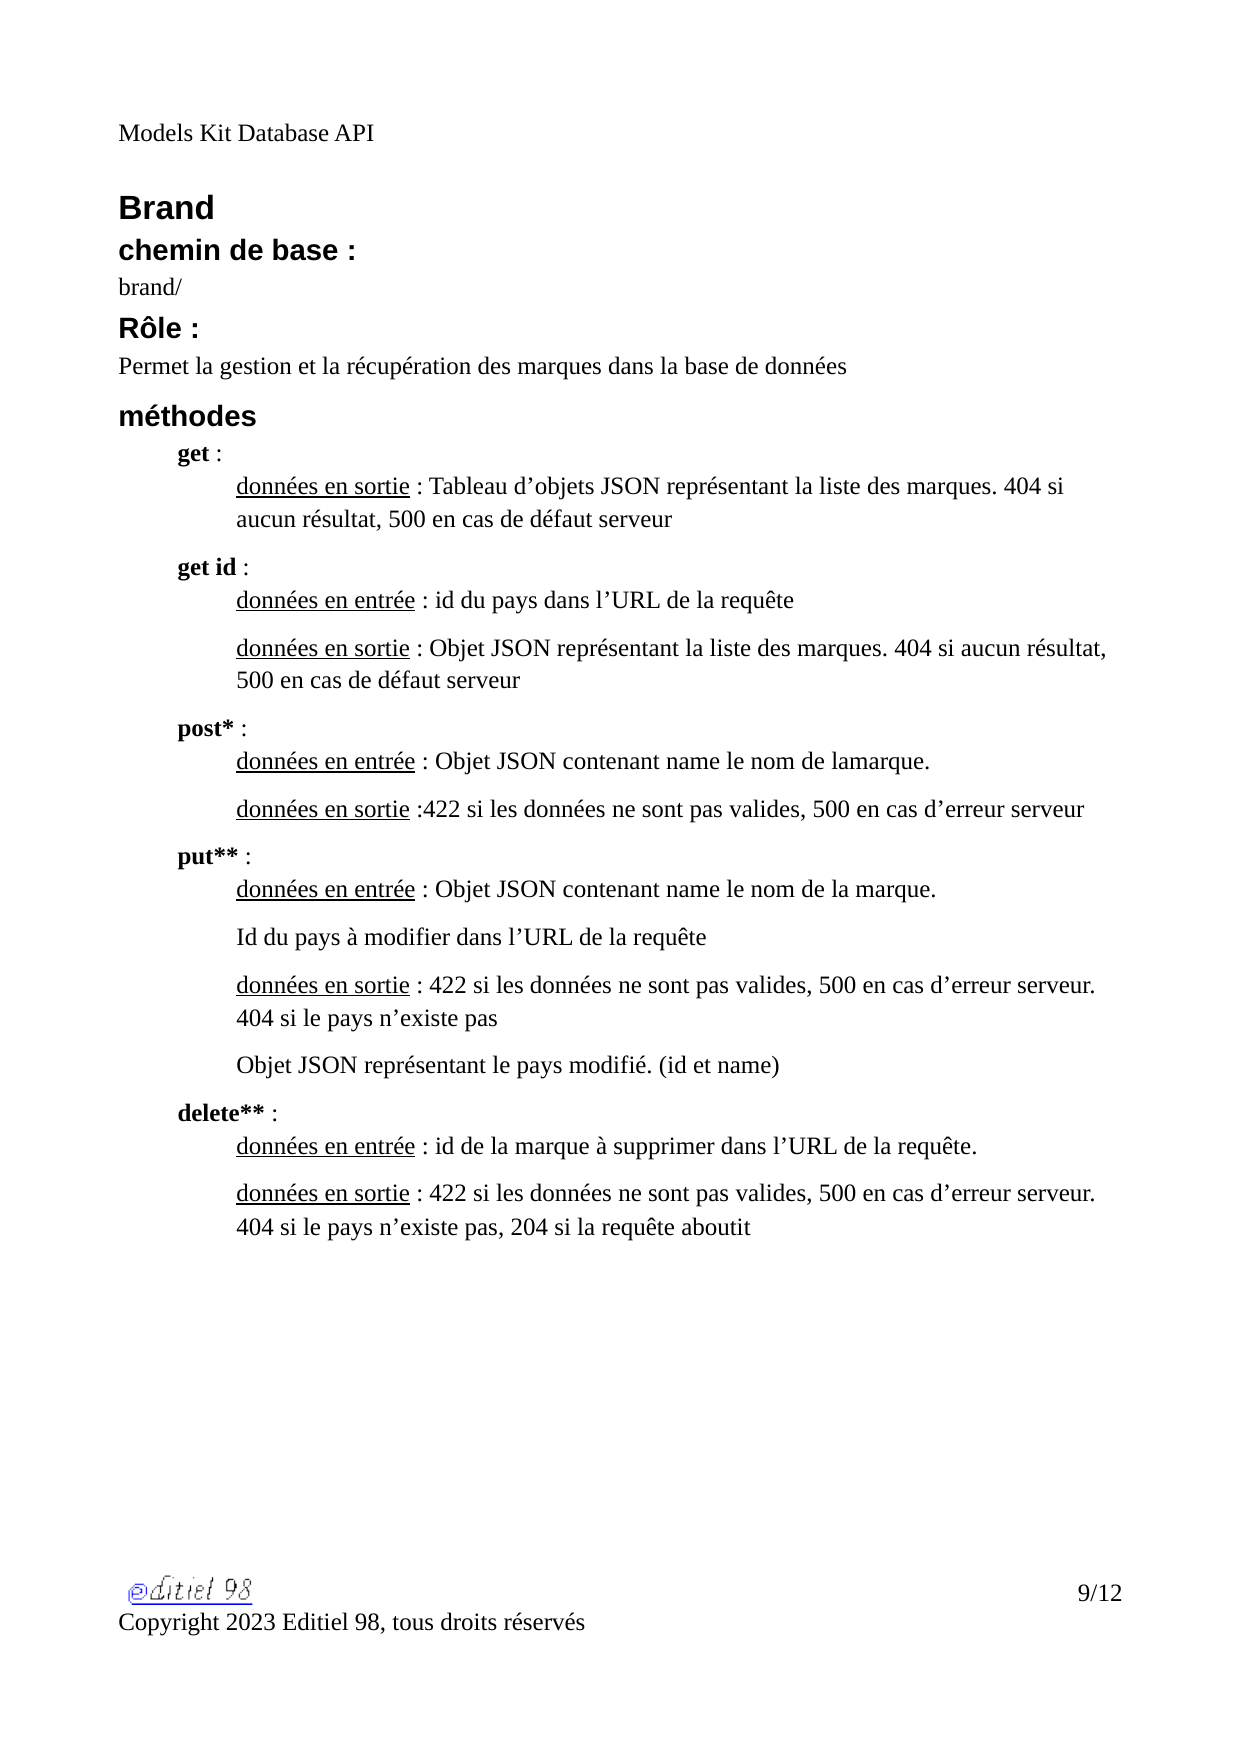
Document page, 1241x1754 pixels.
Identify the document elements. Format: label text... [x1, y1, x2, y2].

text get id : [118, 552, 1122, 581]
text données en entrée : id du pays dans l’URL de la requête [118, 585, 1122, 614]
text données en entrée : Objet JSON contenant name le nom de la marque. [236, 874, 1122, 903]
text brand/ [118, 272, 1122, 301]
subtitle chemin de base : [118, 233, 1122, 266]
text Permet la gestion et la récupération des marques dans la base de données [118, 351, 1122, 380]
text données en sortie : 422 si les données ne sont pas valides, 500 en cas d’erreur serveur. 404 si le pays n’existe pas [236, 970, 1122, 1031]
text post* : [118, 713, 1122, 742]
text données en sortie : Tableau d’objets JSON représentant la liste des marques. 404 si aucun résultat, 500 en cas de défaut serveur [236, 471, 1122, 533]
text données en sortie :422 si les données ne sont pas valides, 500 en cas d’erreur serveur [118, 794, 1122, 823]
subtitle Brand [118, 188, 1122, 227]
subtitle Rôle : [118, 311, 1122, 345]
text données en entrée : Objet JSON contenant name le nom de lamarque. [118, 746, 1122, 775]
text Id du pays à modifier dans l’URL de la requête [236, 922, 1122, 951]
text get : [118, 438, 1122, 467]
text delete** : [118, 1098, 1122, 1127]
text put** : [118, 841, 1122, 870]
picture [127, 1575, 253, 1605]
text données en sortie : Objet JSON représentant la liste des marques. 404 si aucun résultat, 500 en cas de défaut serveur [236, 633, 1122, 694]
text Objet JSON représentant le pays modifié. (id et name) [118, 1050, 1122, 1079]
text données en sortie : 422 si les données ne sont pas valides, 500 en cas d’erreur serveur. 404 si le pays n’existe pas, 204 si la requête aboutit [236, 1178, 1122, 1240]
subtitle méthodes [118, 399, 1122, 432]
text données en entrée : id de la marque à supprimer dans l’URL de la requête. [118, 1131, 1122, 1160]
